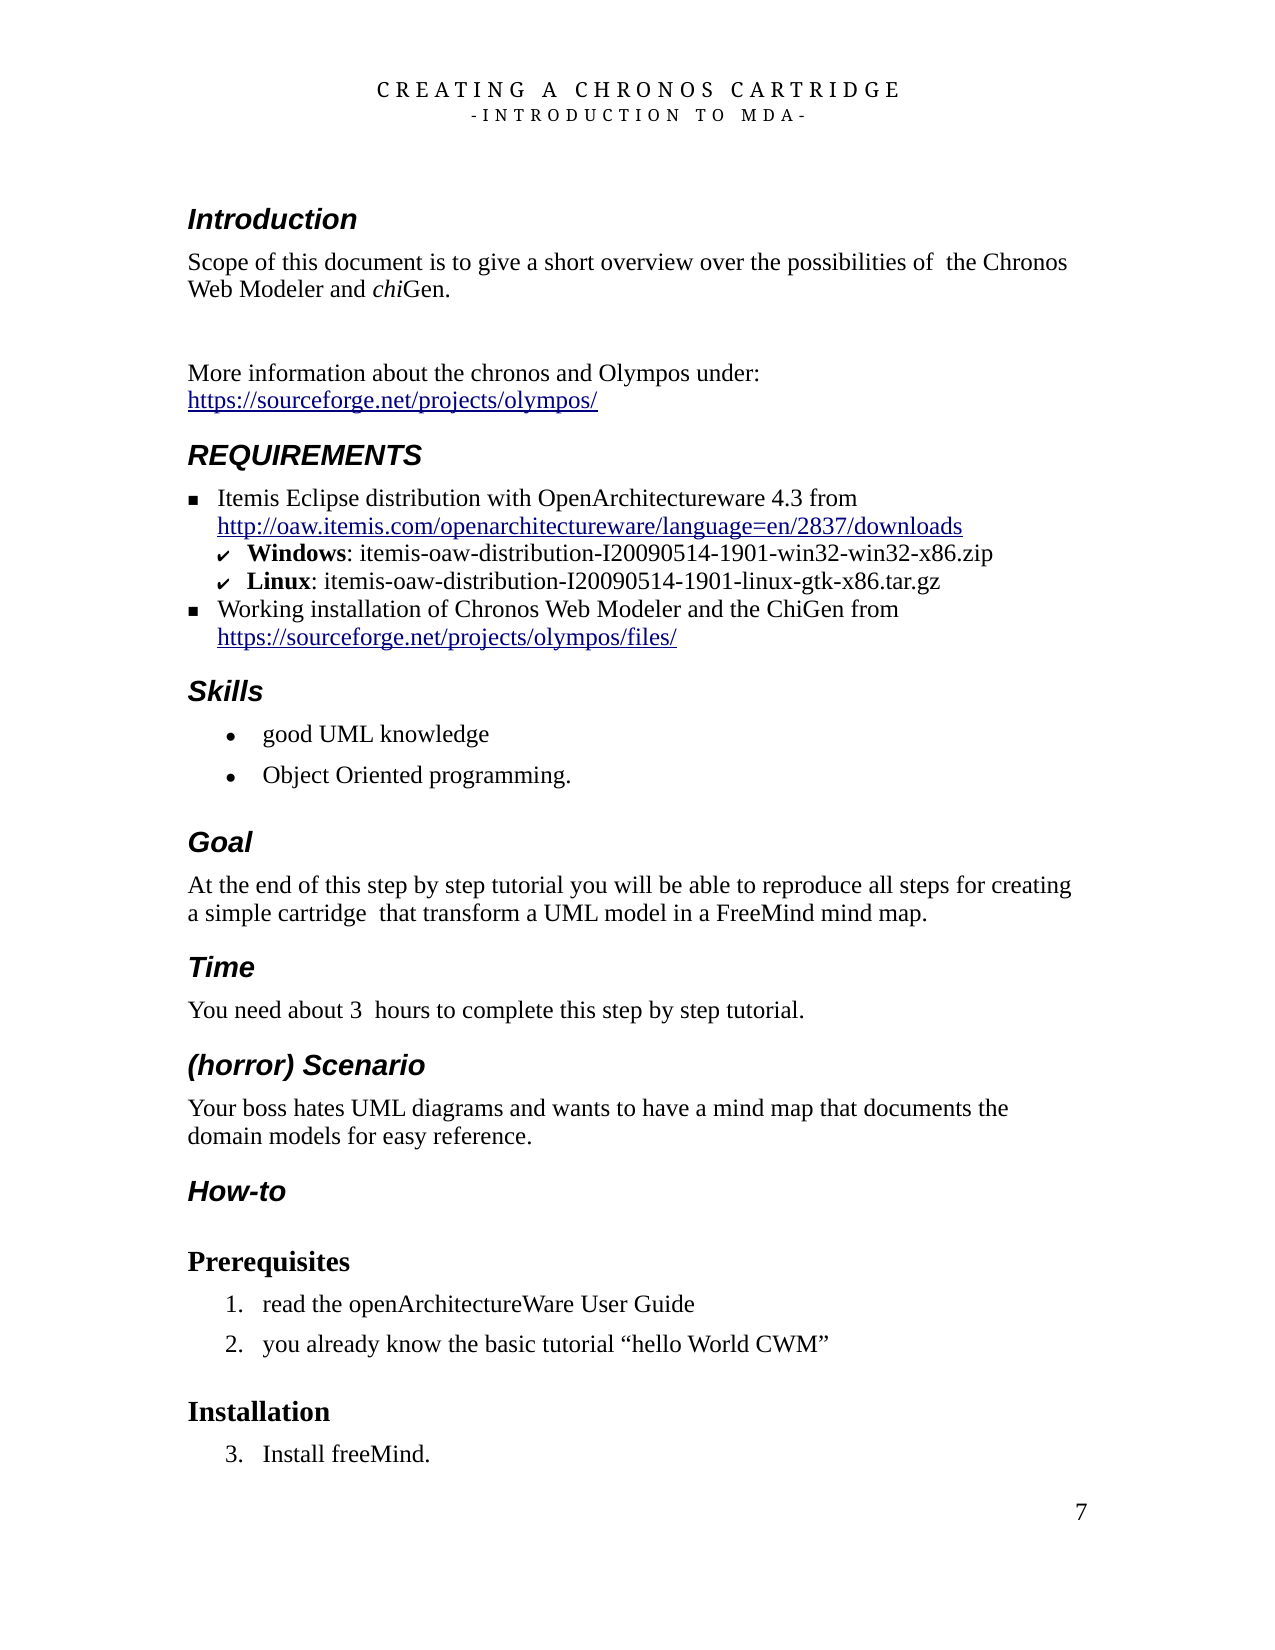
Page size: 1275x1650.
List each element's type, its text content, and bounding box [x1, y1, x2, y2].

list you already know the basic tutorial “hello World CWM” [225, 1330, 1087, 1358]
subtitle How-to [187, 1175, 1087, 1207]
subtitle (horror) Scenario [187, 1049, 1087, 1082]
subtitle Introduction [187, 203, 1087, 235]
text At the end of this step by step tutorial you will be able to reproduce all steps for creating a simple cartridge that transform a UML model in a FreeMind mind map. [187, 871, 1087, 926]
list Itemis Eclipse distribution with OpenArchitectureware 4.3 from http://oaw.itemis.com/openarchitectureware/language=en/2837/downloads [187, 484, 1087, 539]
text Your boss hates UML diagrams and wants to have a mind map that documents the domain models for easy reference. [187, 1094, 1087, 1150]
text You need about 3 hours to complete this step by step tutorial. [187, 997, 1087, 1024]
list Install freeMind. [225, 1440, 1087, 1495]
subtitle Installation [187, 1395, 1087, 1427]
list Working installation of Chronos Web Modeler and the ChiGen from [187, 595, 1087, 623]
list Windows: itemis-oaw-distribution-I20090514-1901-win32-win32-x86.zip [217, 539, 1087, 567]
list good UML knowledge [225, 721, 1087, 748]
text More information about the chronos and Olympos under: https://sourceforge.net/projects/olympos/ [187, 359, 1087, 414]
subtitle Prerequisites [187, 1245, 1087, 1277]
subtitle Skills [187, 675, 1087, 708]
subtitle Time [187, 951, 1087, 984]
subtitle Goal [187, 826, 1087, 858]
list Object Oriented programming. [225, 761, 1087, 788]
list read the openArchitectureWare User Guide [225, 1290, 1087, 1317]
text Scope of this document is to give a short overview over the possibilities of the Chronos Web Modeler and chiGen. [187, 248, 1087, 303]
subtitle REQUIREMENTS [187, 439, 1087, 472]
list https://sourceforge.net/projects/olympos/files/ [187, 623, 1087, 650]
list Linux: itemis-oaw-distribution-I20090514-1901-linux-gtk-x86.tar.gz [217, 567, 1087, 595]
